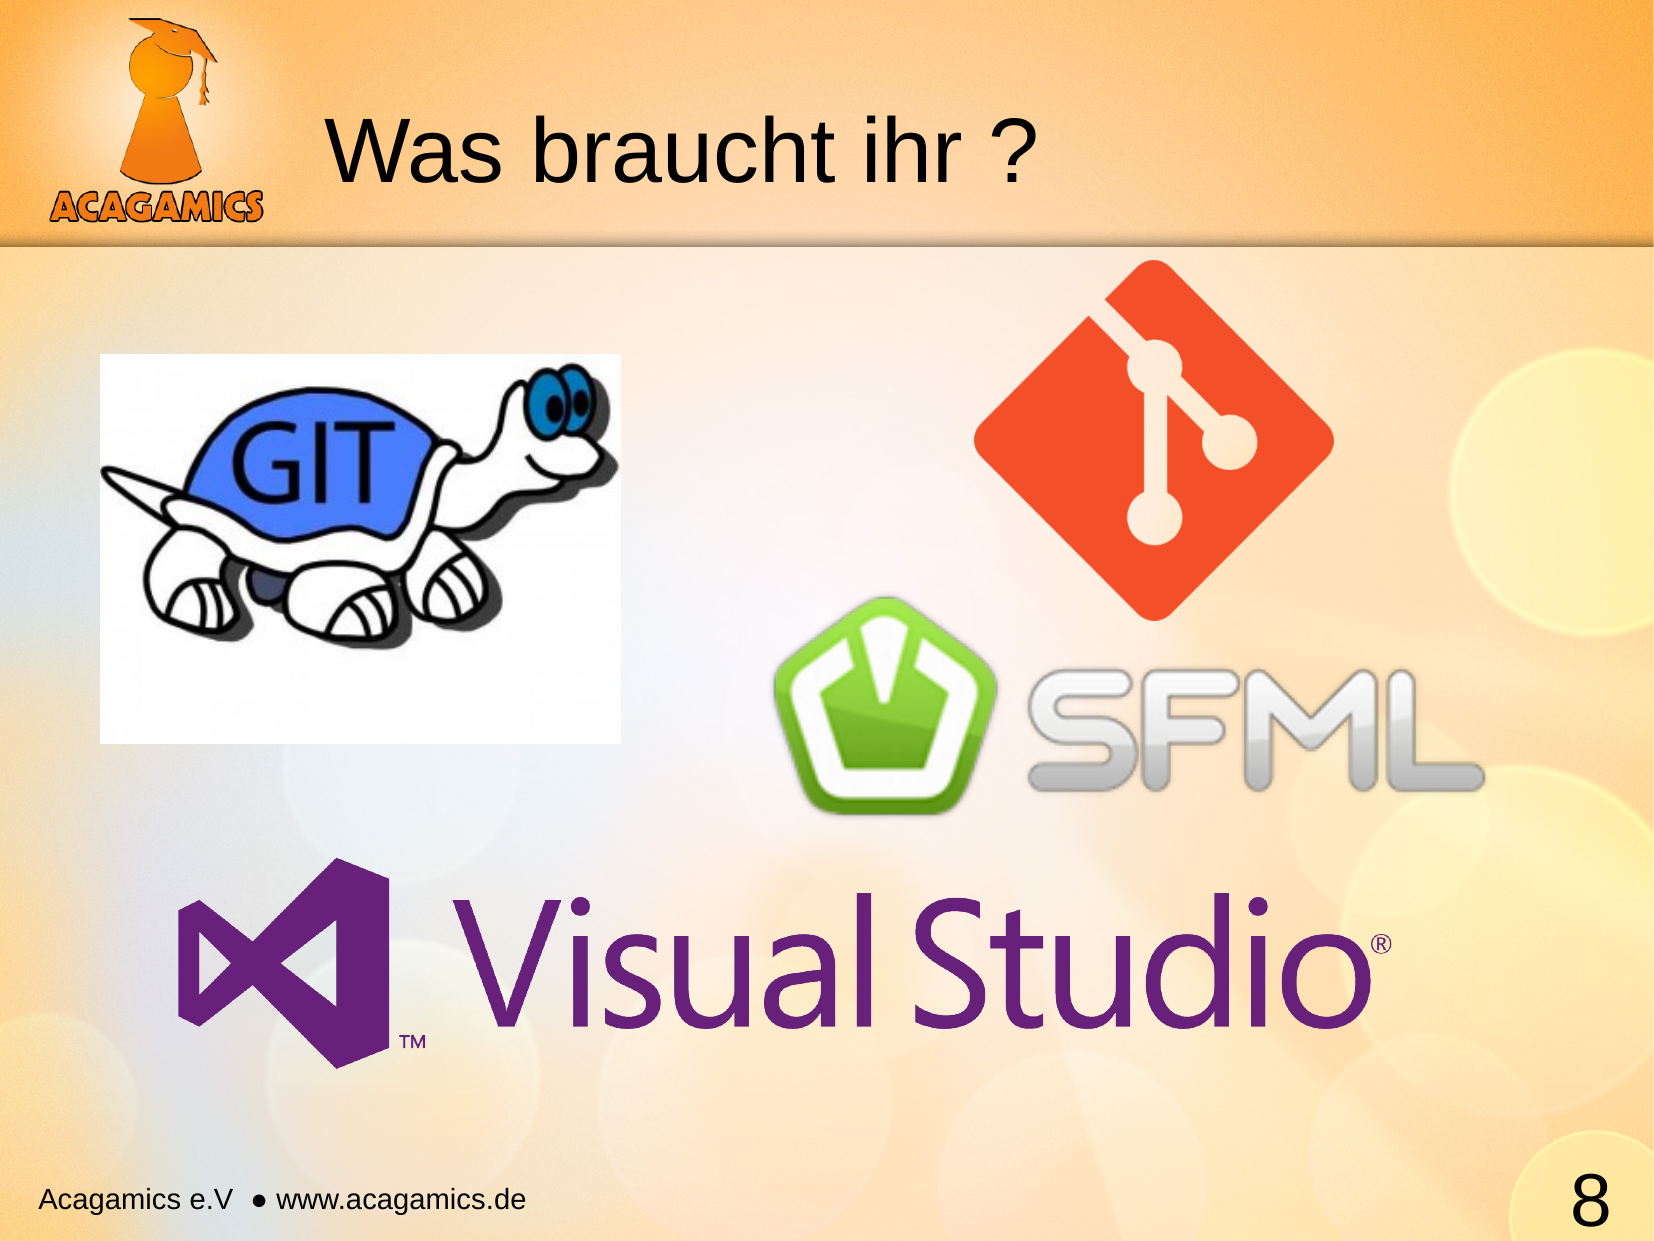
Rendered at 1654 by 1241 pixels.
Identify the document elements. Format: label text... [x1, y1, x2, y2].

text_box [1517, 1151, 1654, 1241]
title Was braucht ihr ? [324, 76, 1571, 216]
picture [0, 0, 1654, 1241]
